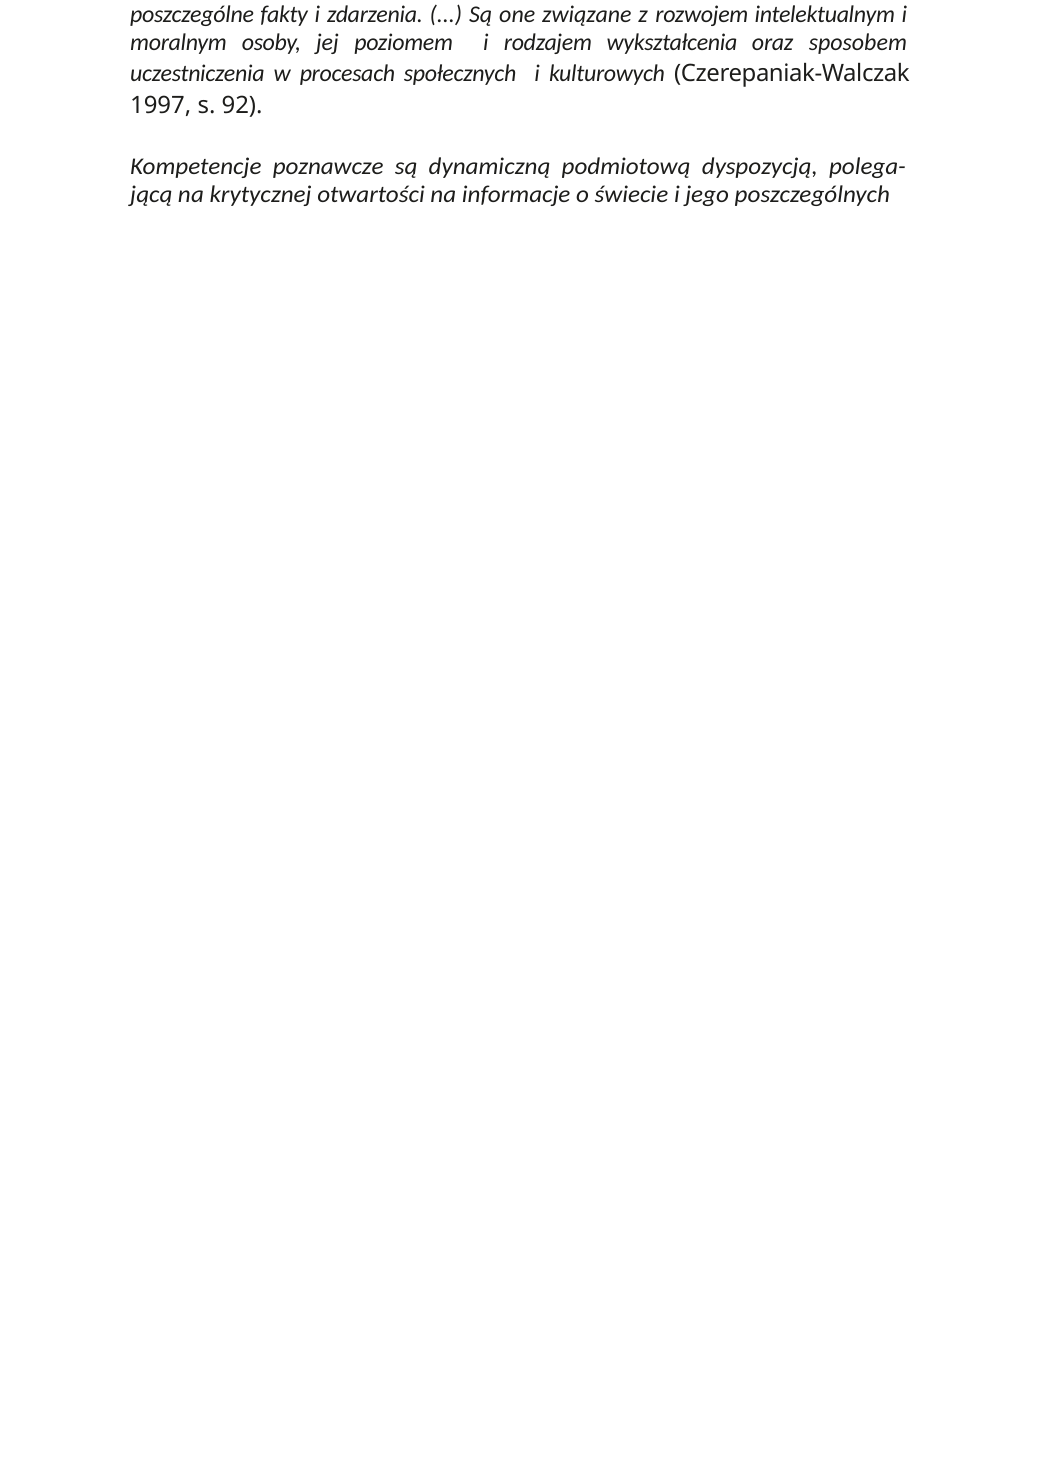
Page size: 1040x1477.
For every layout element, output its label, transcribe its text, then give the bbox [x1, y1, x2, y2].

text Kompetencje poznawcze są dynamiczną podmiotową dyspozycją, polega- jącą na krytycznej otwartości na informacje o świecie i jego poszczególnych [130, 152, 910, 209]
text poszczególne fakty i zdarzenia. (...) Są one związane z rozwojem intelektualnym i moralnym osoby, jej poziomem i rodzajem wykształcenia oraz sposobem uczestniczenia w procesach społecznych i kulturowych (Czerepaniak-Walczak 1997, s. 92). [130, 0, 909, 120]
